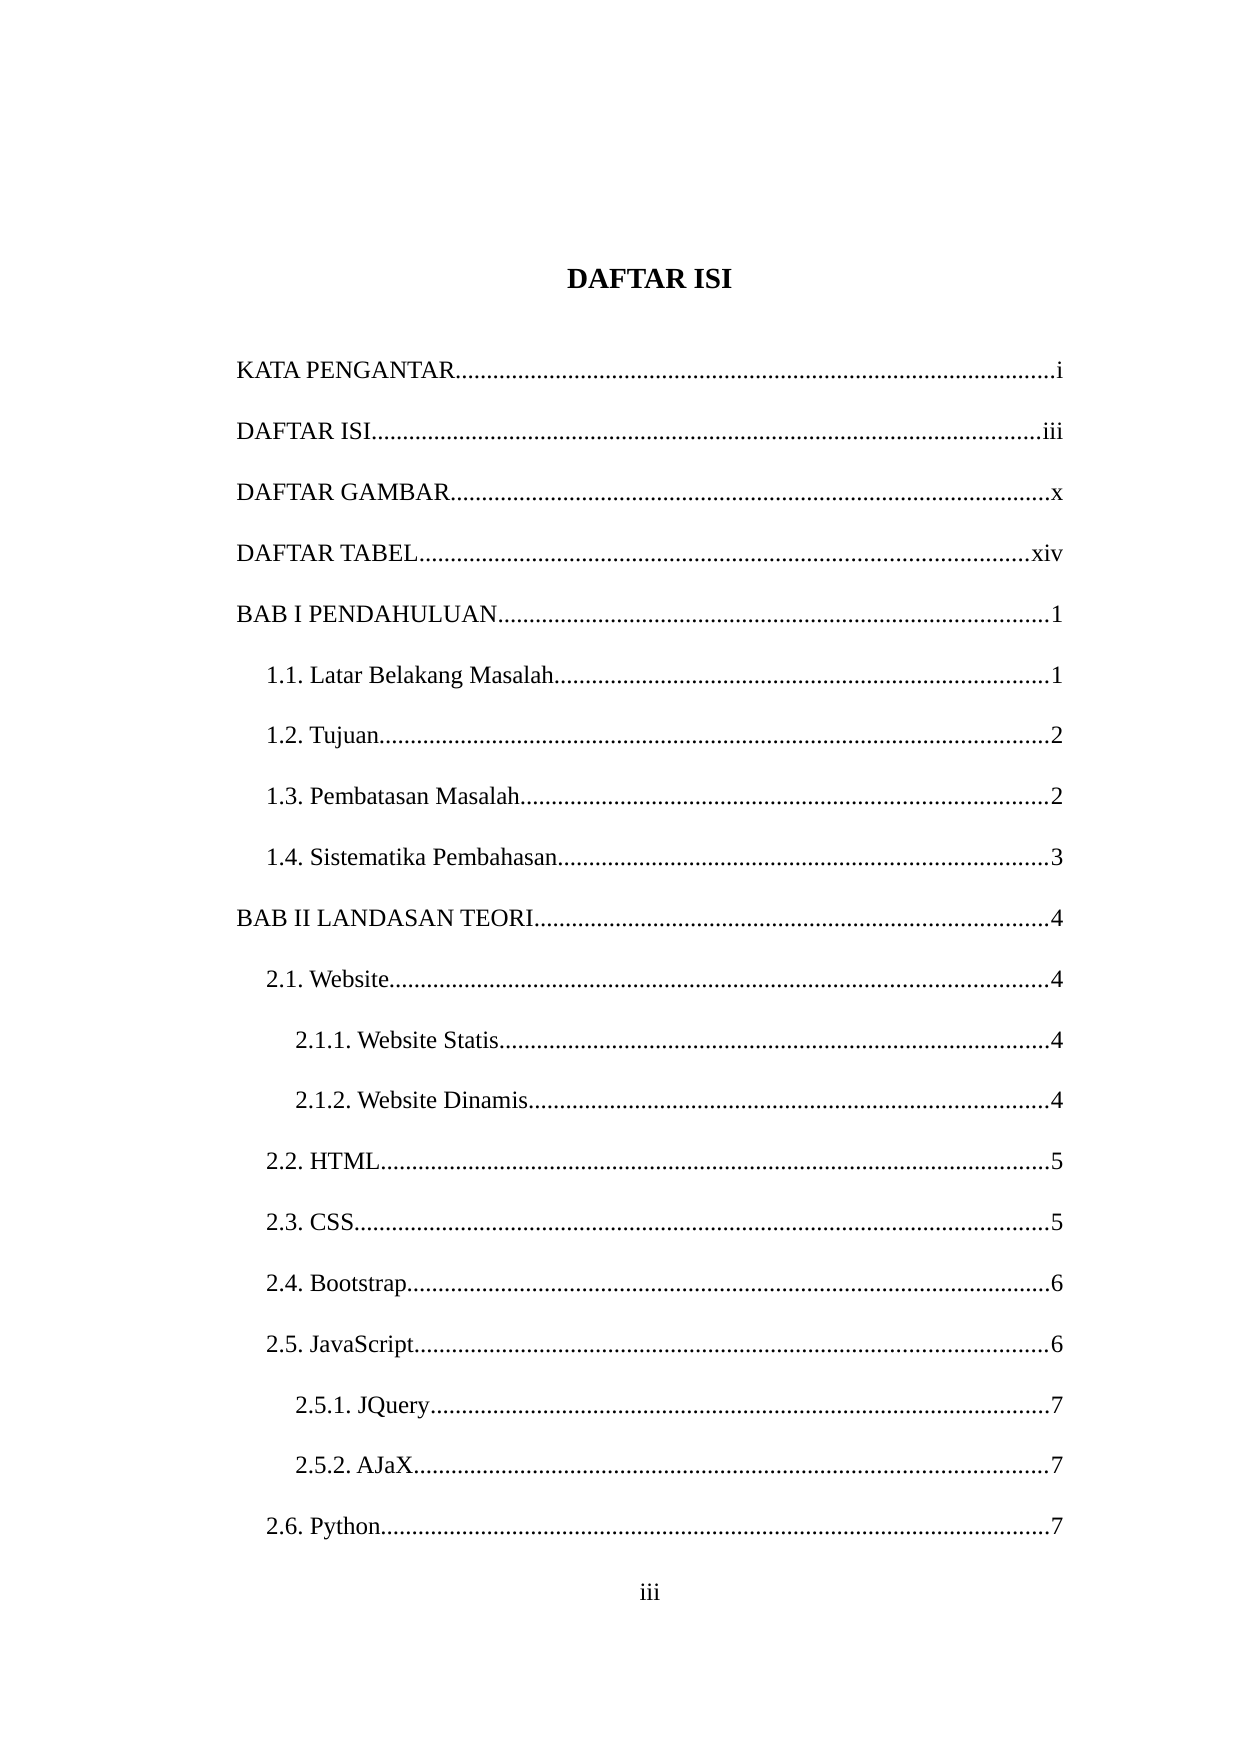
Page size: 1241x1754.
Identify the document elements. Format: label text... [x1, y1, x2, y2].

text 1.2. Tujuan 2 [266, 721, 1063, 749]
text 1.4. Sistematika Pembahasan 3 [266, 842, 1063, 871]
text 2.5.2. AJaX 7 [295, 1451, 1063, 1479]
text BAB II LANDASAN TEORI 4 [236, 903, 1063, 932]
text 2.1.1. Website Statis 4 [295, 1025, 1063, 1053]
text 2.4. Bootstrap 6 [266, 1268, 1063, 1297]
text KATA PENGANTAR i [236, 356, 1063, 384]
text 2.1. Website 4 [266, 964, 1063, 993]
text BAB I PENDAHULUAN 1 [236, 599, 1063, 628]
text 2.3. CSS 5 [266, 1207, 1063, 1236]
text 2.1.2. Website Dinamis 4 [295, 1086, 1063, 1114]
text DAFTAR ISI iii [236, 416, 1063, 445]
text 2.5. JavaScript 6 [266, 1329, 1063, 1358]
subtitle DAFTAR ISI [236, 261, 1063, 294]
text DAFTAR GAMBAR x [236, 477, 1063, 506]
text DAFTAR TABEL xiv [236, 538, 1063, 567]
text 1.3. Pembatasan Masalah 2 [266, 781, 1063, 810]
text 2.6. Python 7 [266, 1511, 1063, 1540]
text 2.5.1. JQuery 7 [295, 1390, 1063, 1418]
text 2.2. HTML 5 [266, 1146, 1063, 1175]
text 1.1. Latar Belakang Masalah 1 [266, 660, 1063, 688]
